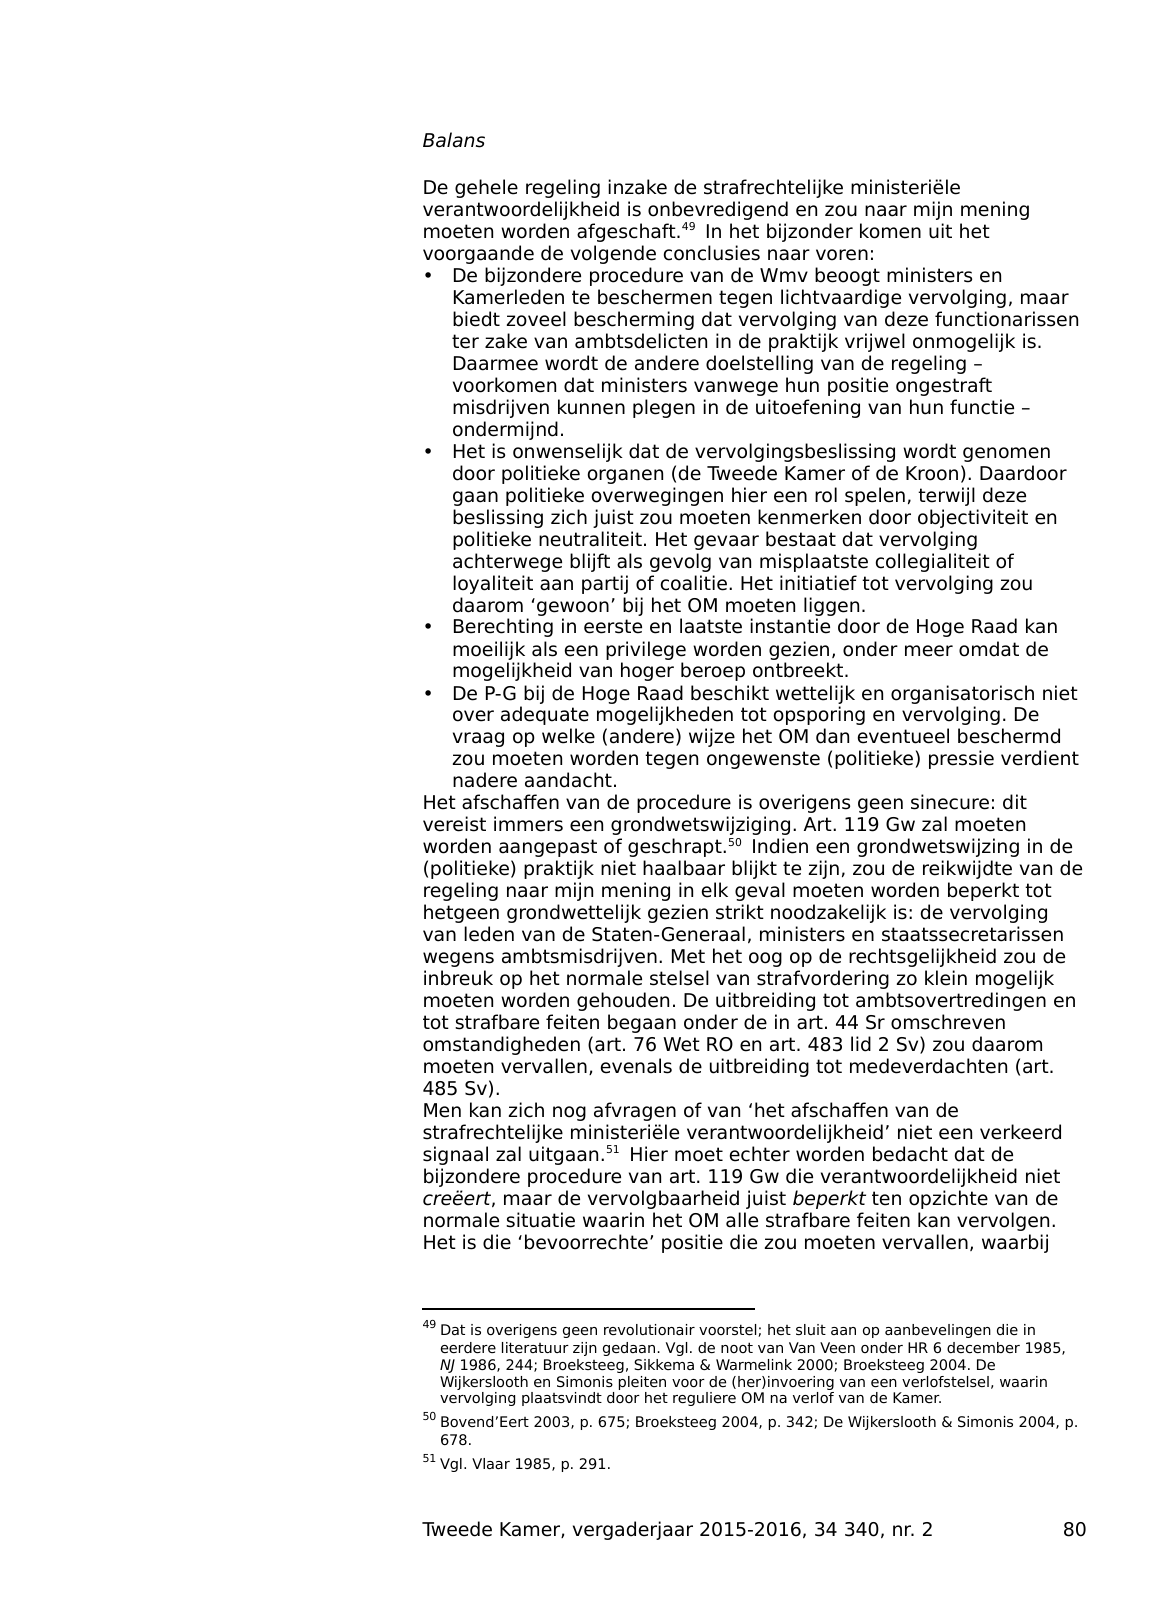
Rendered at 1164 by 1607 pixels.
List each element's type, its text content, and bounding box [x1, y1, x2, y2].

subtitle Balans [422, 130, 1087, 152]
text Men kan zich nog afvragen of van ‘het afschaffen van de strafrechtelijke ministeriële verantwoordelijkheid’ niet een verkeerd signaal zal uitgaan. Hier moet echter worden bedacht dat de bijzondere procedure van art. 119 Gw die verantwoordelijkheid niet creëert, maar de vervolgbaarheid juist beperkt ten opzichte van de normale situatie waarin het OM alle strafbare feiten kan vervolgen. Het is die ‘bevoorrechte’ positie die zou moeten vervallen, waarbij [422, 1100, 1087, 1254]
text • De bijzondere procedure van de Wmv beoogt ministers en Kamerleden te beschermen tegen lichtvaardige vervolging, maar biedt zoveel bescherming dat vervolging van deze functionarissen ter zake van ambtsdelicten in de praktijk vrijwel onmogelijk is. Daarmee wordt de andere doelstelling van de regeling – voorkomen dat ministers vanwege hun positie ongestraft misdrijven kunnen plegen in de uitoefening van hun functie – ondermijnd. [422, 265, 1087, 441]
text Bovend’Eert 2003, p. 675; Broeksteeg 2004, p. 342; De Wijkerslooth & Simonis 2004, p. 678. [422, 1410, 1087, 1449]
text • De P-G bij de Hoge Raad beschikt wettelijk en organisatorisch niet over adequate mogelijkheden tot opsporing en vervolging. De vraag op welke (andere) wijze het OM dan eventueel beschermd zou moeten worden tegen ongewenste (politieke) pressie verdient nadere aandacht. [422, 682, 1087, 792]
text • Berechting in eerste en laatste instantie door de Hoge Raad kan moeilijk als een privilege worden gezien, onder meer omdat de mogelijkheid van hoger beroep ontbreekt. [422, 616, 1087, 682]
text De gehele regeling inzake de strafrechtelijke ministeriële verantwoordelijkheid is onbevredigend en zou naar mijn mening moeten worden afgeschaft. In het bijzonder komen uit het voorgaande de volgende conclusies naar voren: [422, 177, 1087, 265]
text • Het is onwenselijk dat de vervolgingsbeslissing wordt genomen door politieke organen (de Tweede Kamer of de Kroon). Daardoor gaan politieke overwegingen hier een rol spelen, terwijl deze beslissing zich juist zou moeten kenmerken door objectiviteit en politieke neutraliteit. Het gevaar bestaat dat vervolging achterwege blijft als gevolg van misplaatste collegialiteit of loyaliteit aan partij of coalitie. Het initiatief tot vervolging zou daarom ‘gewoon’ bij het OM moeten liggen. [422, 441, 1087, 616]
text Dat is overigens geen revolutionair voorstel; het sluit aan op aanbevelingen die in eerdere literatuur zijn gedaan. Vgl. de noot van Van Veen onder HR 6 december 1985, NJ 1986, 244; Broeksteeg, Sikkema & Warmelink 2000; Broeksteeg 2004. De Wijkerslooth en Simonis pleiten voor de (her)invoering van een verlofstelsel, waarin vervolging plaatsvindt door het reguliere OM na verlof van de Kamer. [422, 1318, 1087, 1407]
text Het afschaffen van de procedure is overigens geen sinecure: dit vereist immers een grondwetswijziging. Art. 119 Gw zal moeten worden aangepast of geschrapt. Indien een grondwetswijzing in de (politieke) praktijk niet haalbaar blijkt te zijn, zou de reikwijdte van de regeling naar mijn mening in elk geval moeten worden beperkt tot hetgeen grondwettelijk gezien strikt noodzakelijk is: de vervolging van leden van de Staten-Generaal, ministers en staatssecretarissen wegens ambtsmisdrijven. Met het oog op de rechtsgelijkheid zou de inbreuk op het normale stelsel van strafvordering zo klein mogelijk moeten worden gehouden. De uitbreiding tot ambtsovertredingen en tot strafbare feiten begaan onder de in art. 44 Sr omschreven omstandigheden (art. 76 Wet RO en art. 483 lid 2 Sv) zou daarom moeten vervallen, evenals de uitbreiding tot medeverdachten (art. 485 Sv). [422, 792, 1087, 1100]
text Vgl. Vlaar 1985, p. 291. [422, 1452, 1087, 1474]
